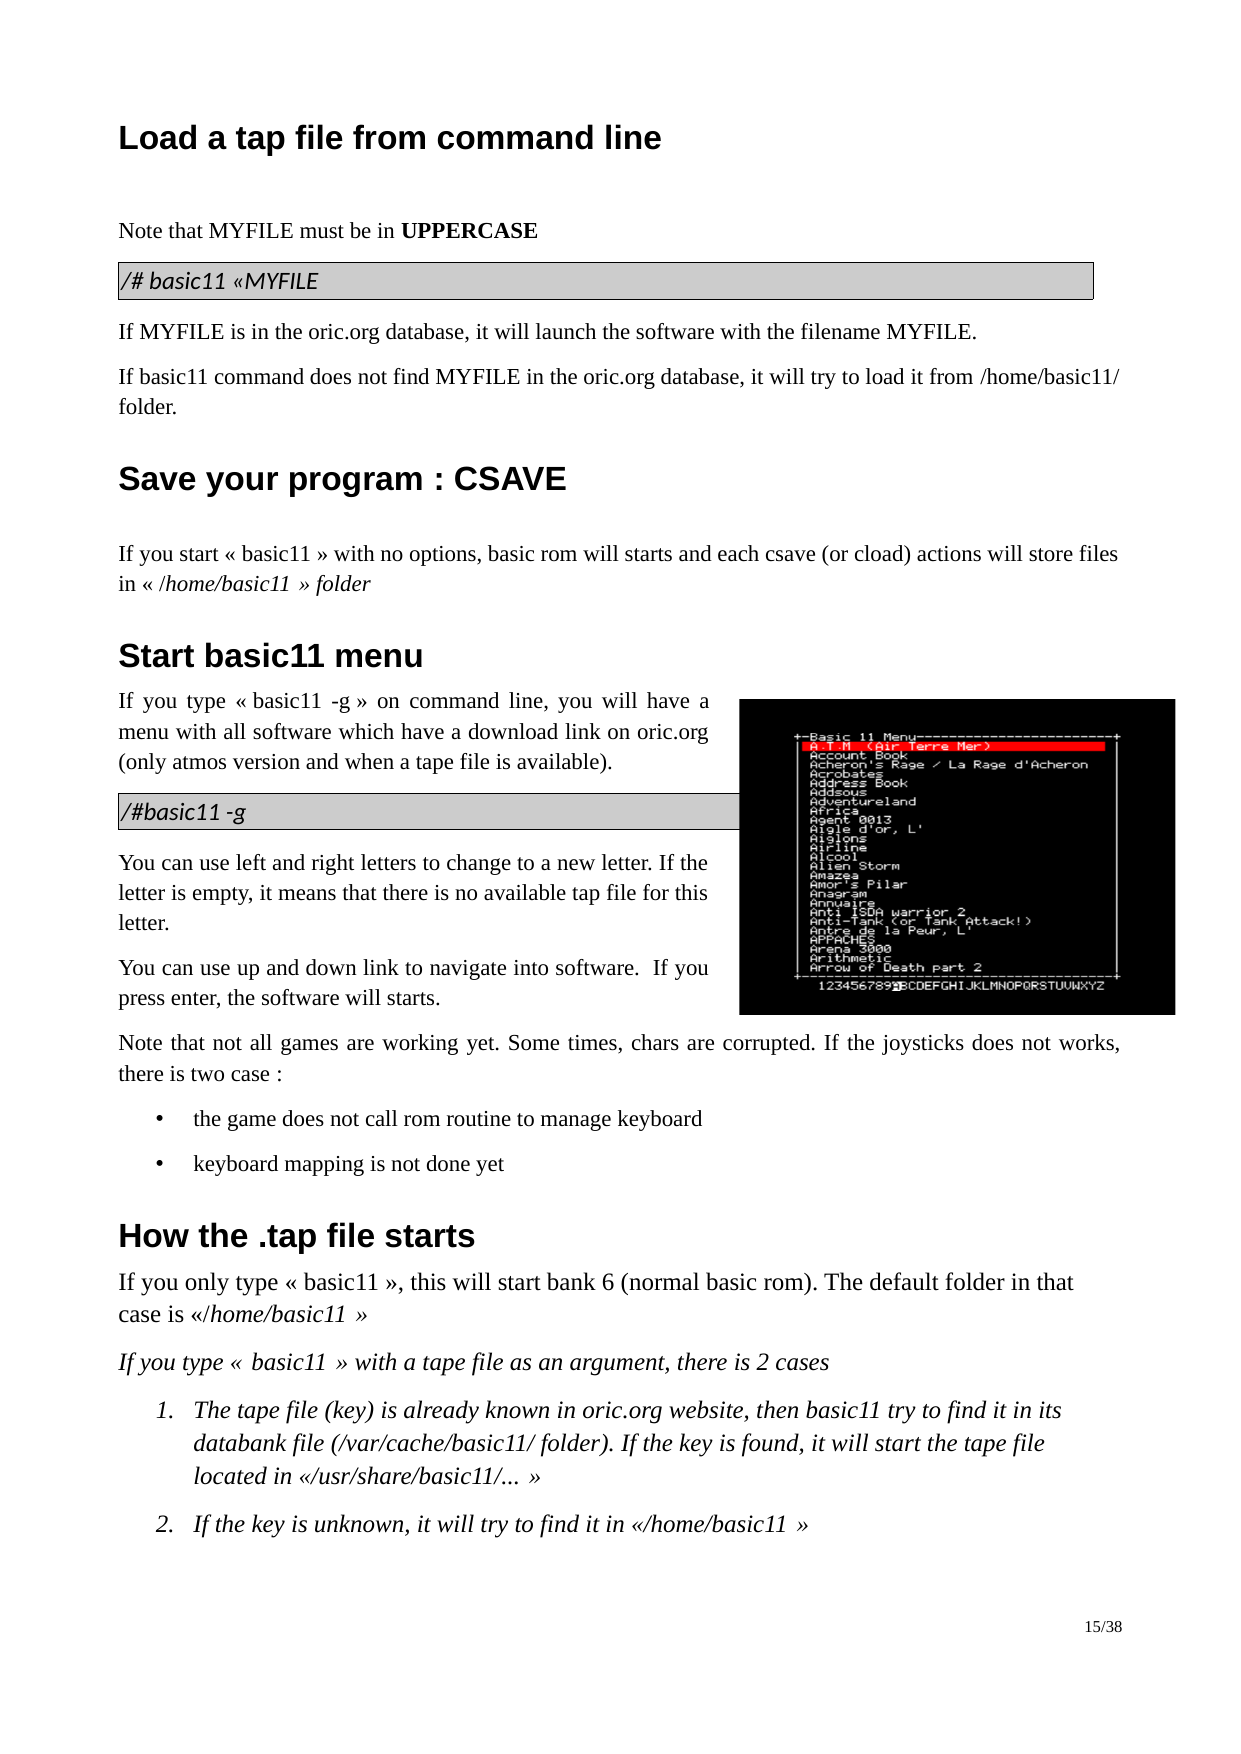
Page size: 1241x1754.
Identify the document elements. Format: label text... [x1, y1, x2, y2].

subtitle How the .tap file starts [118, 1215, 1122, 1254]
text /# basic11 «MYFILE [119, 263, 1093, 299]
list The tape file (key) is already known in oric.org website, then basic11 try to find it in its databank file (/var/cache/basic11/ folder). If the key is found, it will start the tape file located in «/usr/share/basic11/... » [156, 1395, 1122, 1490]
list keyboard mapping is not done yet [156, 1149, 1122, 1176]
list the game does not call rom routine to manage keyboard [156, 1104, 1122, 1131]
text You can use left and right letters to change to a new letter. If the letter is empty, it means that there is no available tap file for this letter. [118, 849, 739, 936]
subtitle Start basic11 menu [118, 636, 1122, 675]
text You can use up and down link to navigate into software. If you press enter, the software will starts. [118, 954, 739, 1011]
text If you start « basic11 » with no options, basic rom will starts and each csave (or cload) actions will store files in « /home/basic11 » folder [118, 510, 1122, 597]
text Note that not all games are working yet. Some times, chars are corrupted. If the joysticks does not works, there is two case : [118, 1029, 1122, 1086]
text If you type « basic11 » with a tape file as an argument, there is 2 cases [118, 1347, 1122, 1376]
subtitle Load a tap file from command line [118, 118, 1122, 157]
text If basic11 command does not find MYFILE in the oric.org database, it will try to load it from /home/basic11/ folder. [118, 363, 1122, 419]
picture [739, 699, 1176, 1015]
text If you only type « basic11 », this will start bank 6 (normal basic rom). The default folder in that case is «/home/basic11 » [118, 1267, 1122, 1328]
text Note that MYFILE must be in UPPERCASE [118, 217, 1122, 243]
subtitle Save your program : CSAVE [118, 459, 1122, 498]
text If you type « basic11 -g » on command line, you will have a menu with all software which have a download link on oric.org (only atmos version and when a tape file is available). [118, 687, 1122, 774]
text If MYFILE is in the oric.org database, it will launch the software with the filename MYFILE. [118, 318, 1122, 344]
list If the key is unknown, it will try to find it in «/home/basic11 » [156, 1509, 1122, 1538]
text /#basic11 -g [119, 794, 739, 829]
